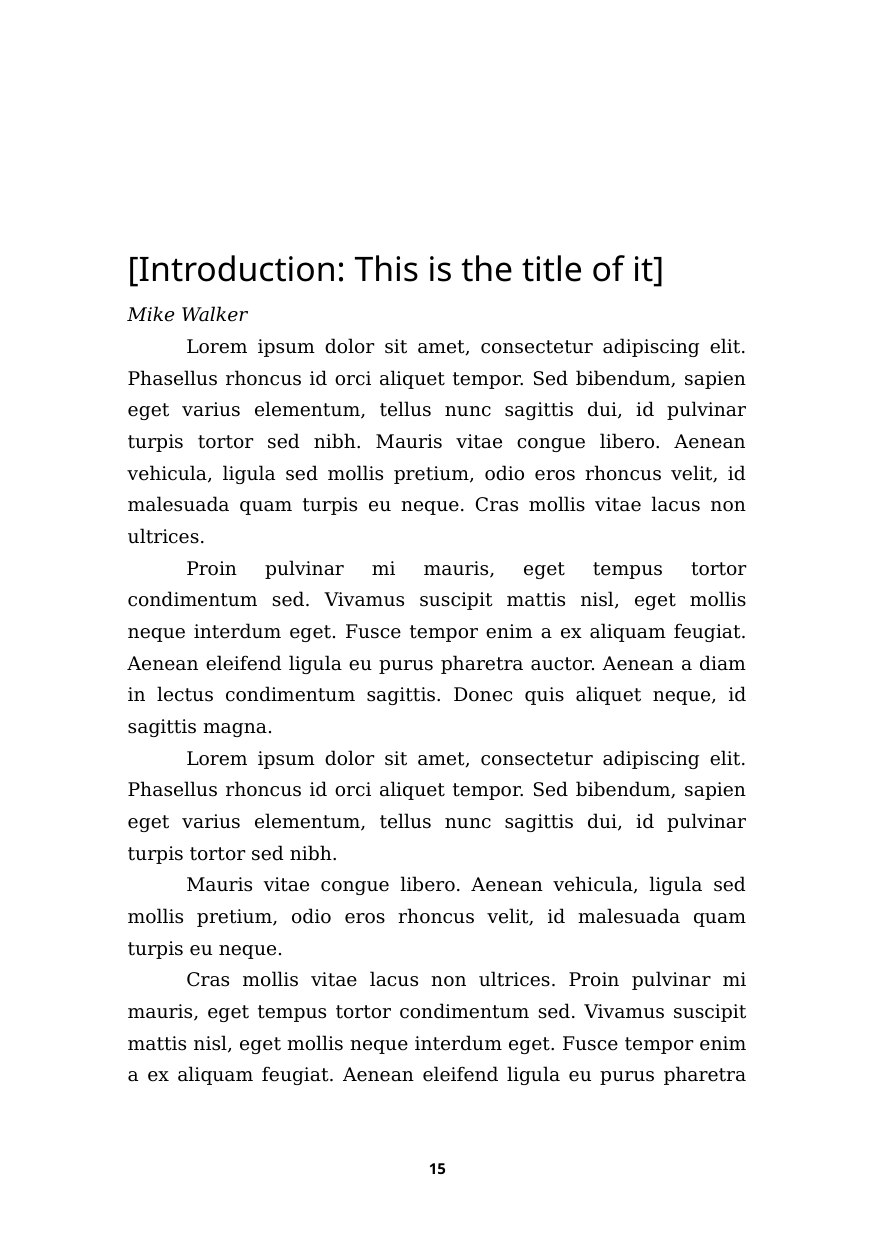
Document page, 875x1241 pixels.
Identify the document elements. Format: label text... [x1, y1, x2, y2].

text Mike Walker [127, 304, 747, 326]
text Proin pulvinar mi mauris, eget tempus tortor condimentum sed. Vivamus suscipit mattis nisl, eget mollis neque interdum eget. Fusce tempor enim a ex aliquam feugiat. Aenean eleifend ligula eu purus pharetra auctor. Aenean a diam in lectus condimentum sagittis. Donec quis aliquet neque, id sagittis magna. [127, 558, 747, 738]
text Lorem ipsum dolor sit amet, consectetur adipiscing elit. Phasellus rhoncus id orci aliquet tempor. Sed bibendum, sapien eget varius elementum, tellus nunc sagittis dui, id pulvinar turpis tortor sed nibh. Mauris vitae congue libero. Aenean vehicula, ligula sed mollis pretium, odio eros rhoncus velit, id malesuada quam turpis eu neque. Cras mollis vitae lacus non ultrices. [127, 336, 747, 548]
text Cras mollis vitae lacus non ultrices. Proin pulvinar mi mauris, eget tempus tortor condimentum sed. Vivamus suscipit mattis nisl, eget mollis neque interdum eget. Fusce tempor enim a ex aliquam feugiat. Aenean eleifend ligula eu purus pharetra [127, 969, 747, 1086]
text Lorem ipsum dolor sit amet, consectetur adipiscing elit. Phasellus rhoncus id orci aliquet tempor. Sed bibendum, sapien eget varius elementum, tellus nunc sagittis dui, id pulvinar turpis tortor sed nibh. [127, 748, 747, 864]
subtitle [Introduction: This is the title of it] [127, 246, 747, 292]
text Mauris vitae congue libero. Aenean vehicula, ligula sed mollis pretium, odio eros rhoncus velit, id malesuada quam turpis eu neque. [127, 874, 747, 959]
